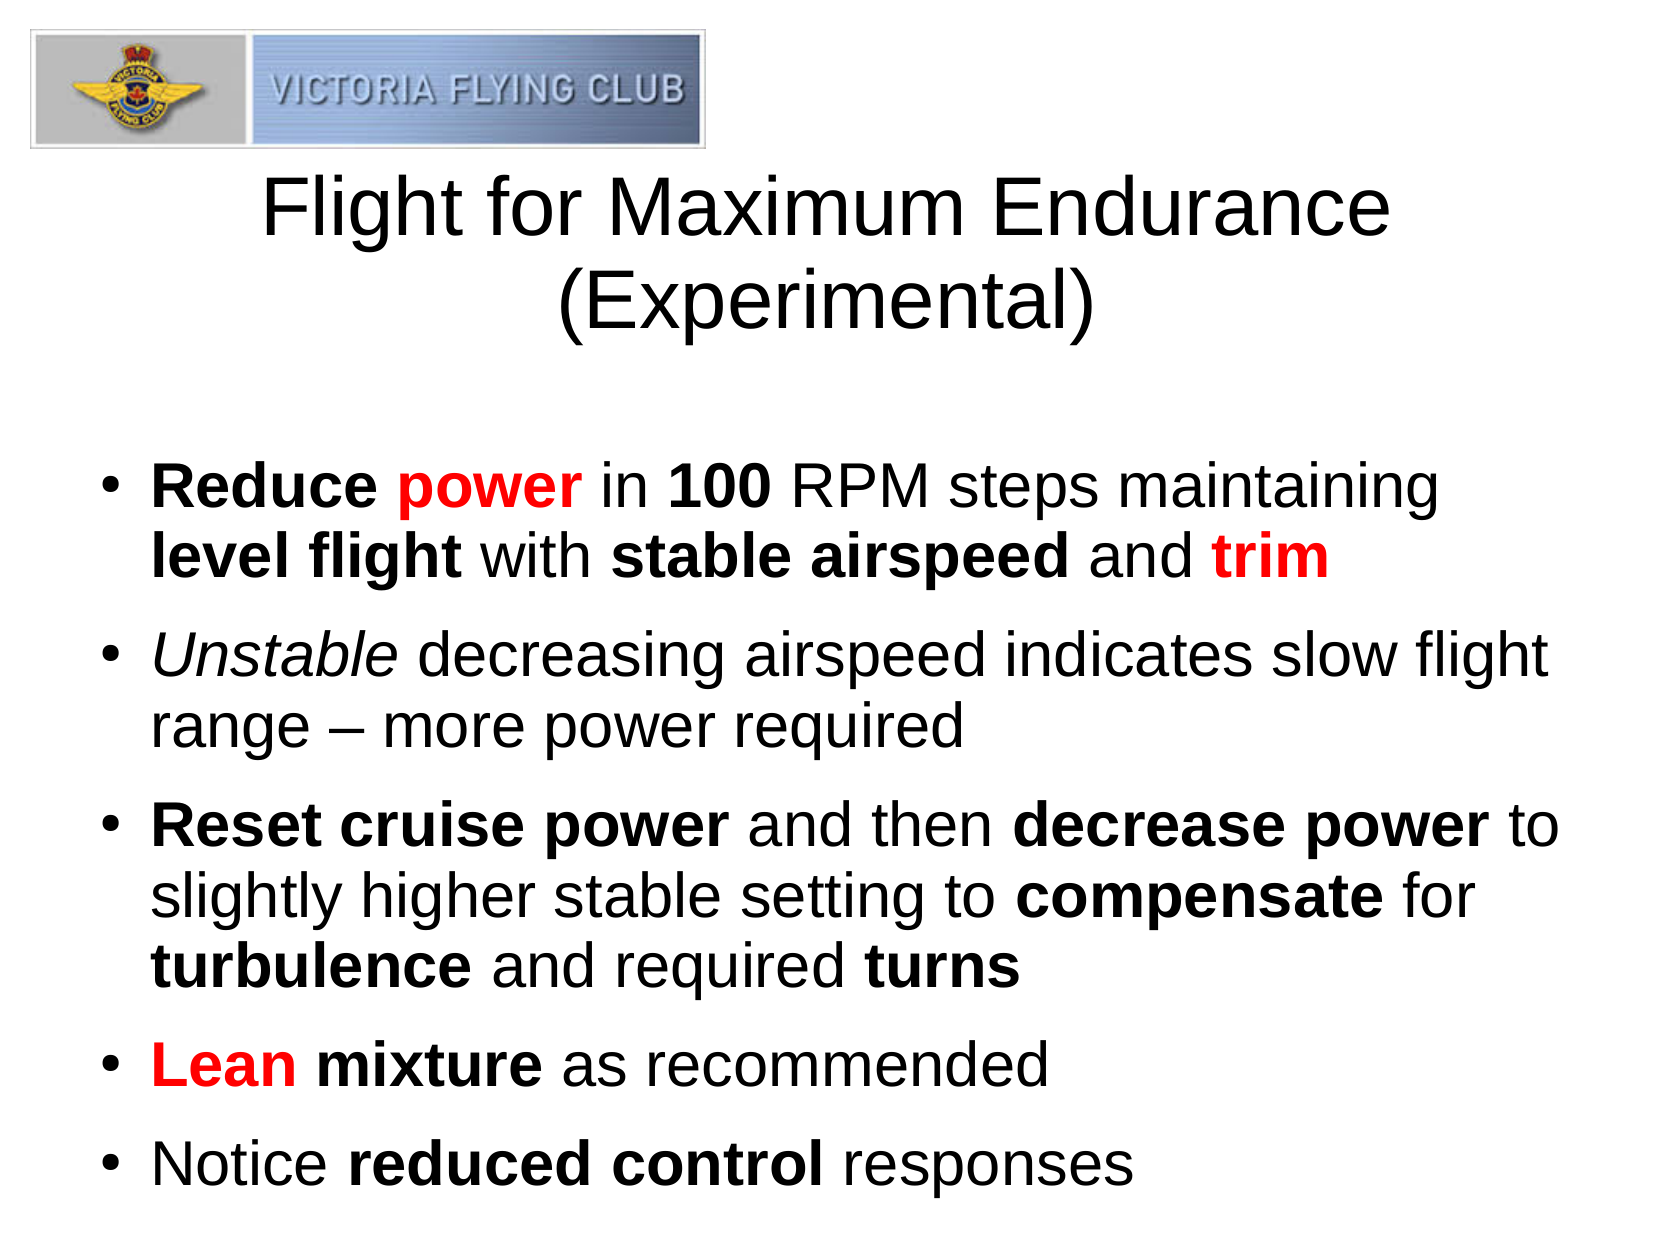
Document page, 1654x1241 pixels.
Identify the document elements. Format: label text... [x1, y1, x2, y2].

list Reduce power in 100 RPM steps maintaining level flight with stable airspeed and trim Unstable decreasing airspeed indicates slow flight range – more power required Reset cruise power and then decrease power to slightly higher stable setting to compensate for turbulence and required turns Lean mixture as recommended Notice reduced control responses [82, 450, 1571, 1201]
title Flight for Maximum Endurance (Experimental) [82, 150, 1571, 358]
picture [30, 29, 706, 149]
